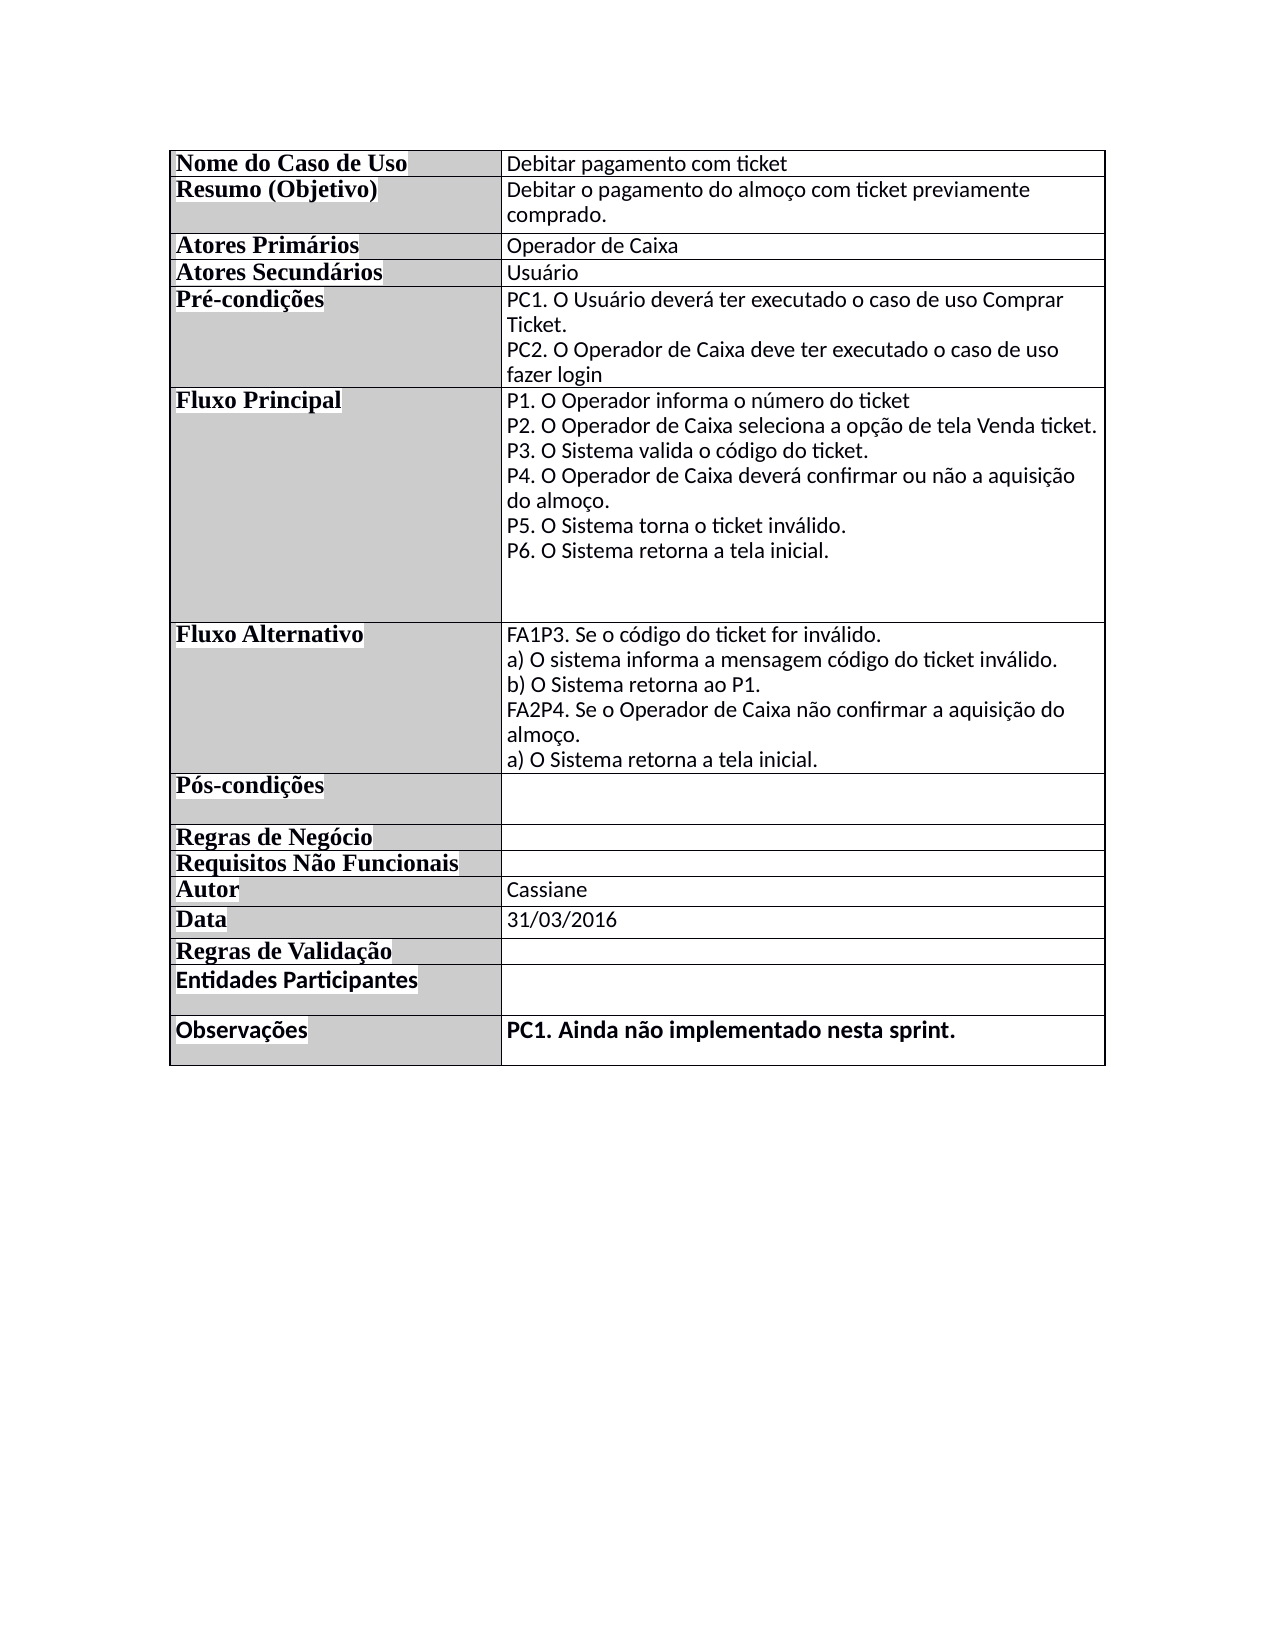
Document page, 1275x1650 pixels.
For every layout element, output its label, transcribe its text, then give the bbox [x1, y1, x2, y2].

table_cell Resumo (Objetivo) [171, 177, 501, 233]
table_cell Operador de Caixa [502, 234, 1104, 259]
table_cell Entidades Participantes [171, 965, 501, 1015]
table_cell Usuário [502, 260, 1104, 286]
table_header Debitar pagamento com ticket [502, 151, 1104, 176]
table_cell Data [171, 907, 501, 938]
table_cell FA1P3. Se o código do ticket for inválido. a) O sistema informa a mensagem código do ticket inválido. b) O Sistema retorna ao P1. FA2P4. Se o Operador de Caixa não confirmar a aquisição do almoço. a) O Sistema retorna a tela inicial. [502, 623, 1104, 773]
table_cell Atores Primários [171, 234, 501, 259]
table_cell Regras de Negócio [171, 825, 501, 850]
table_cell PC1. O Usuário deverá ter executado o caso de uso Comprar Ticket. PC2. O Operador de Caixa deve ter executado o caso de uso fazer login [502, 287, 1104, 387]
table_cell [502, 939, 1104, 964]
table_cell [502, 851, 1104, 876]
table_cell PC1. Ainda não implementado nesta sprint. [502, 1016, 1104, 1065]
table_cell P1. O Operador informa o número do ticket P2. O Operador de Caixa seleciona a opção de tela Venda ticket. P3. O Sistema valida o código do ticket. P4. O Operador de Caixa deverá confirmar ou não a aquisição do almoço. P5. O Sistema torna o ticket inválido. P6. O Sistema retorna a tela inicial. [502, 388, 1104, 622]
table_cell Atores Secundários [171, 260, 501, 286]
table_cell Cassiane [502, 877, 1104, 906]
table_cell [502, 965, 1104, 1015]
table_cell [502, 825, 1104, 850]
table_cell Requisitos Não Funcionais [171, 851, 501, 876]
table_cell Observações [171, 1016, 501, 1065]
table_cell Debitar o pagamento do almoço com ticket previamente comprado. [502, 177, 1104, 233]
table_cell Regras de Validação [171, 939, 501, 964]
table_header Nome do Caso de Uso [171, 151, 501, 176]
table_cell Autor [171, 877, 501, 906]
table_cell Fluxo Alternativo [171, 623, 501, 773]
table_cell 31/03/2016 [502, 907, 1104, 938]
table_cell Pré-condições [171, 287, 501, 387]
table_cell Pós-condições [171, 774, 501, 824]
table_cell [502, 774, 1104, 824]
table_cell Fluxo Principal [171, 388, 501, 622]
